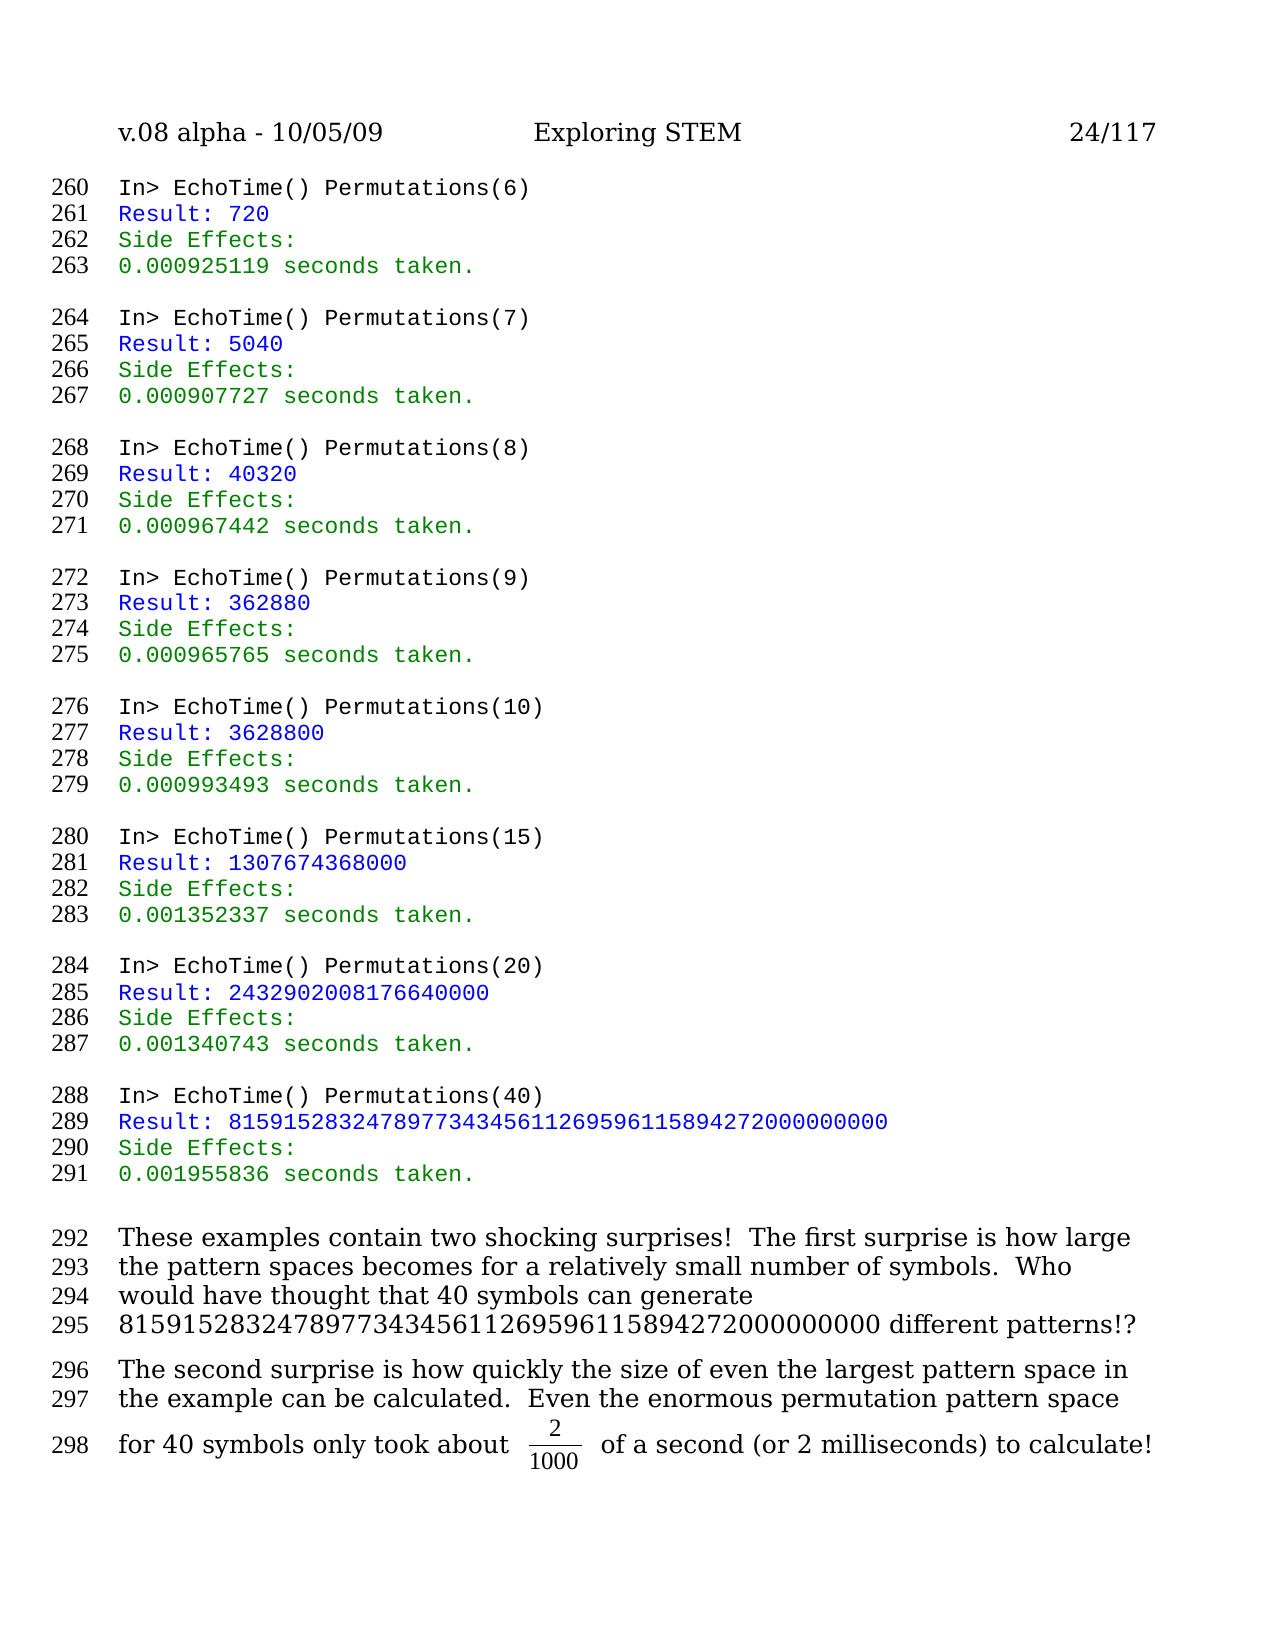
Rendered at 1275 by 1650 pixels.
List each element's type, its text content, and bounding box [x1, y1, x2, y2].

text Side Effects: [118, 747, 1157, 773]
text 0.000925119 seconds taken. [118, 254, 1157, 281]
text Side Effects: [118, 618, 1157, 644]
text These examples contain two shocking surprises! The first surprise is how large the pattern spaces becomes for a relatively small number of symbols. Who would have thought that 40 symbols can generate 815915283247897734345611269596115894272000000000 different patterns!? [118, 1223, 1157, 1340]
text In> EchoTime() Permutations(40) [118, 1084, 1157, 1111]
text 0.000907727 seconds taken. [118, 384, 1157, 410]
text 0.000965765 seconds taken. [118, 644, 1157, 669]
text 0.001340743 seconds taken. [118, 1033, 1157, 1059]
text In> EchoTime() Permutations(8) [118, 436, 1157, 462]
text 0.001352337 seconds taken. [118, 903, 1157, 929]
text Side Effects: [118, 1007, 1157, 1033]
text In> EchoTime() Permutations(6) [118, 177, 1157, 203]
text Result: 720 [118, 203, 1157, 229]
text Side Effects: [118, 877, 1157, 903]
text Side Effects: [118, 229, 1157, 254]
text In> EchoTime() Permutations(10) [118, 696, 1157, 721]
text Result: 362880 [118, 592, 1157, 618]
text The second surprise is how quickly the size of even the largest pattern space in the example can be calculated. Even the enormous permutation pattern space for 40 symbols only took aboutof a second (or 2 milliseconds) to calculate! [118, 1355, 1157, 1477]
text Result: 815915283247897734345611269596115894272000000000 [118, 1111, 1157, 1136]
text In> EchoTime() Permutations(20) [118, 955, 1157, 981]
text In> EchoTime() Permutations(9) [118, 566, 1157, 592]
text 0.000993493 seconds taken. [118, 773, 1157, 799]
text 0.000967442 seconds taken. [118, 514, 1157, 540]
text Result: 2432902008176640000 [118, 981, 1157, 1007]
text Side Effects: [118, 358, 1157, 384]
text In> EchoTime() Permutations(15) [118, 825, 1157, 851]
text Side Effects: [118, 1136, 1157, 1162]
text Result: 3628800 [118, 721, 1157, 747]
text Result: 1307674368000 [118, 851, 1157, 877]
text Result: 5040 [118, 332, 1157, 358]
text In> EchoTime() Permutations(7) [118, 306, 1157, 332]
text Result: 40320 [118, 462, 1157, 488]
text 0.001955836 seconds taken. [118, 1162, 1157, 1188]
text Side Effects: [118, 488, 1157, 514]
